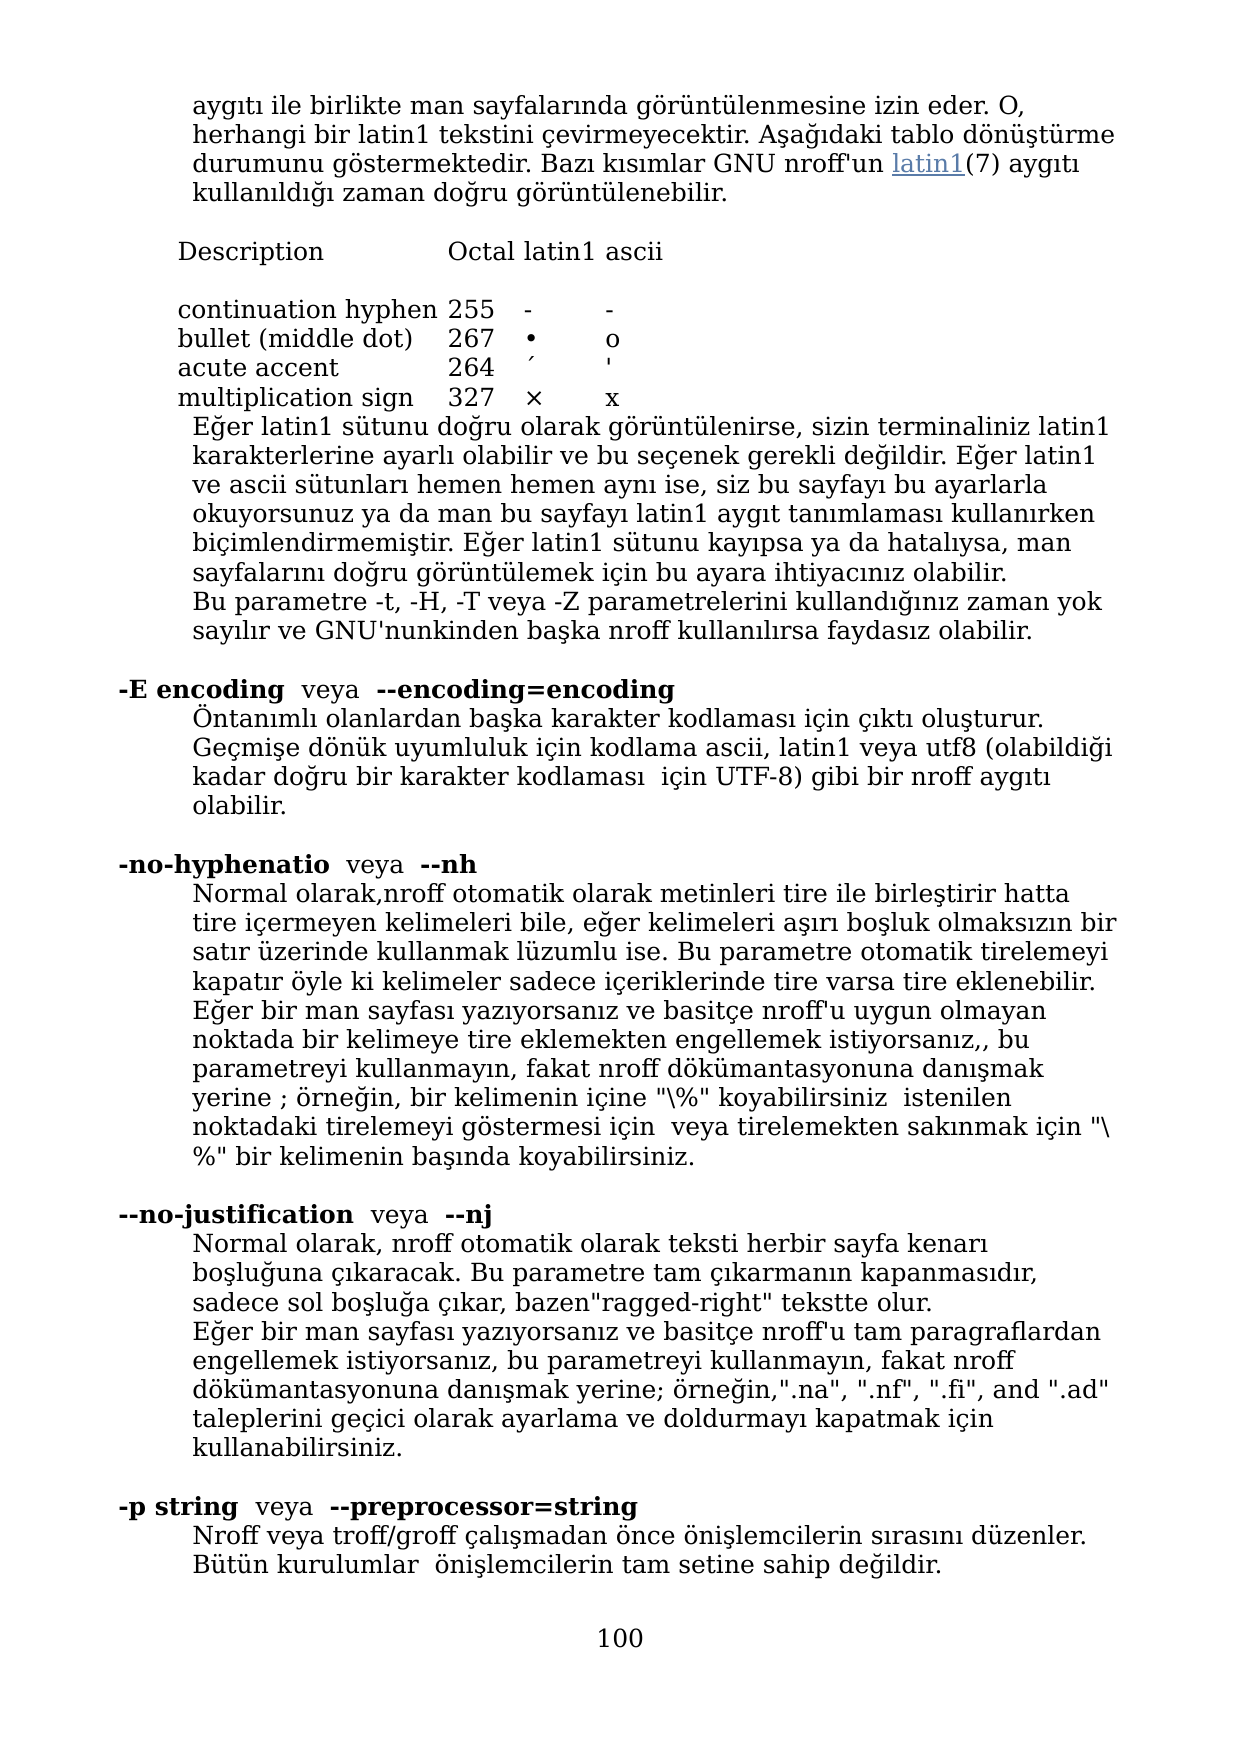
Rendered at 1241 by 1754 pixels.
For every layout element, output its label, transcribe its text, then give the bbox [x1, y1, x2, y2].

text Normal olarak,nroff otomatik olarak metinleri tire ile birleştirir hatta tire içermeyen kelimeleri bile, eğer kelimeleri aşırı boşluk olmaksızın bir satır üzerinde kullanmak lüzumlu ise. Bu parametre otomatik tirelemeyi kapatır öyle ki kelimeler sadece içeriklerinde tire varsa tire eklenebilir. [118, 879, 1122, 996]
table_cell o [605, 325, 676, 354]
table_cell multiplication sign [177, 383, 447, 412]
text Eğer bir man sayfası yazıyorsanız ve basitçe nroff'u tam paragraflardan engellemek istiyorsanız, bu parametreyi kullanmayın, fakat nroff dökümantasyonuna danışmak yerine; örneğin,".na", ".nf", ".fi", and ".ad" taleplerini geçici olarak ayarlama ve doldurmayı kapatmak için kullanabilirsiniz. [118, 1317, 1122, 1463]
table_cell ascii [605, 237, 676, 266]
text Öntanımlı olanlardan başka karakter kodlaması için çıktı oluşturur. Geçmişe dönük uyumluluk için kodlama ascii, latin1 veya utf8 (olabildiği kadar doğru bir karakter kodlaması için UTF-8) gibi bir nroff aygıtı olabilir. [118, 704, 1122, 821]
table_cell × [524, 383, 605, 412]
text -E encoding veya --encoding=encoding [118, 675, 1122, 704]
table_header [448, 208, 524, 237]
table_cell 264 [448, 354, 524, 383]
text Eğer bir man sayfası yazıyorsanız ve basitçe nroff'u uygun olmayan noktada bir kelimeye tire eklemekten engellemek istiyorsanız,, bu parametreyi kullanmayın, fakat nroff dökümantasyonuna danışmak yerine ; örneğin, bir kelimenin içine "\%" koyabilirsiniz istenilen noktadaki tirelemeyi göstermesi için veya tirelemekten sakınmak için "\ %" bir kelimenin başında koyabilirsiniz. [118, 996, 1122, 1171]
text -no-hyphenatio veya --nh [118, 850, 1122, 879]
table_cell • [524, 325, 605, 354]
table_cell latin1 [524, 237, 605, 266]
text Normal olarak, nroff otomatik olarak teksti herbir sayfa kenarı boşluğuna çıkaracak. Bu parametre tam çıkarmanın kapanmasıdır, sadece sol boşluğa çıkar, bazen"ragged-right" tekstte olur. [118, 1229, 1122, 1317]
table_cell Description [177, 237, 447, 266]
table_cell 255 [448, 295, 524, 324]
text -p string veya --preprocessor=string [118, 1492, 1122, 1522]
table_cell Octal [448, 237, 524, 266]
table_cell ´ [524, 354, 605, 383]
table_cell 267 [448, 325, 524, 354]
table_cell x [605, 383, 676, 412]
table_cell - [605, 295, 676, 324]
text --no-justification veya --nj [118, 1200, 1122, 1229]
table_cell [177, 266, 676, 295]
text aygıtı ile birlikte man sayfalarında görüntülenmesine izin eder. O, herhangi bir latin1 tekstini çevirmeyecektir. Aşağıdaki tablo dönüştürme durumunu göstermektedir. Bazı kısımlar GNU nroff'un latin1(7) aygıtı kullanıldığı zaman doğru görüntülenebilir. [118, 91, 1122, 208]
table_header [177, 208, 447, 237]
table_cell - [524, 295, 605, 324]
text Eğer latin1 sütunu doğru olarak görüntülenirse, sizin terminaliniz latin1 karakterlerine ayarlı olabilir ve bu seçenek gerekli değildir. Eğer latin1 ve ascii sütunları hemen hemen aynı ise, siz bu sayfayı bu ayarlarla okuyorsunuz ya da man bu sayfayı latin1 aygıt tanımlaması kullanırken biçimlendirmemiştir. Eğer latin1 sütunu kayıpsa ya da hatalıysa, man sayfalarını doğru görüntülemek için bu ayara ihtiyacınız olabilir. [118, 412, 1122, 587]
table_cell ' [605, 354, 676, 383]
text Nroff veya troff/groff çalışmadan önce önişlemcilerin sırasını düzenler. Bütün kurulumlar önişlemcilerin tam setine sahip değildir. [118, 1522, 1122, 1580]
text Bu parametre -t, -H, -T veya -Z parametrelerini kullandığınız zaman yok sayılır ve GNU'nunkinden başka nroff kullanılırsa faydasız olabilir. [118, 587, 1122, 645]
table_header [605, 208, 676, 237]
table_cell 327 [448, 383, 524, 412]
table_cell acute accent [177, 354, 447, 383]
table_cell bullet (middle dot) [177, 325, 447, 354]
table_header [524, 208, 605, 237]
table_cell continuation hyphen [177, 295, 447, 324]
